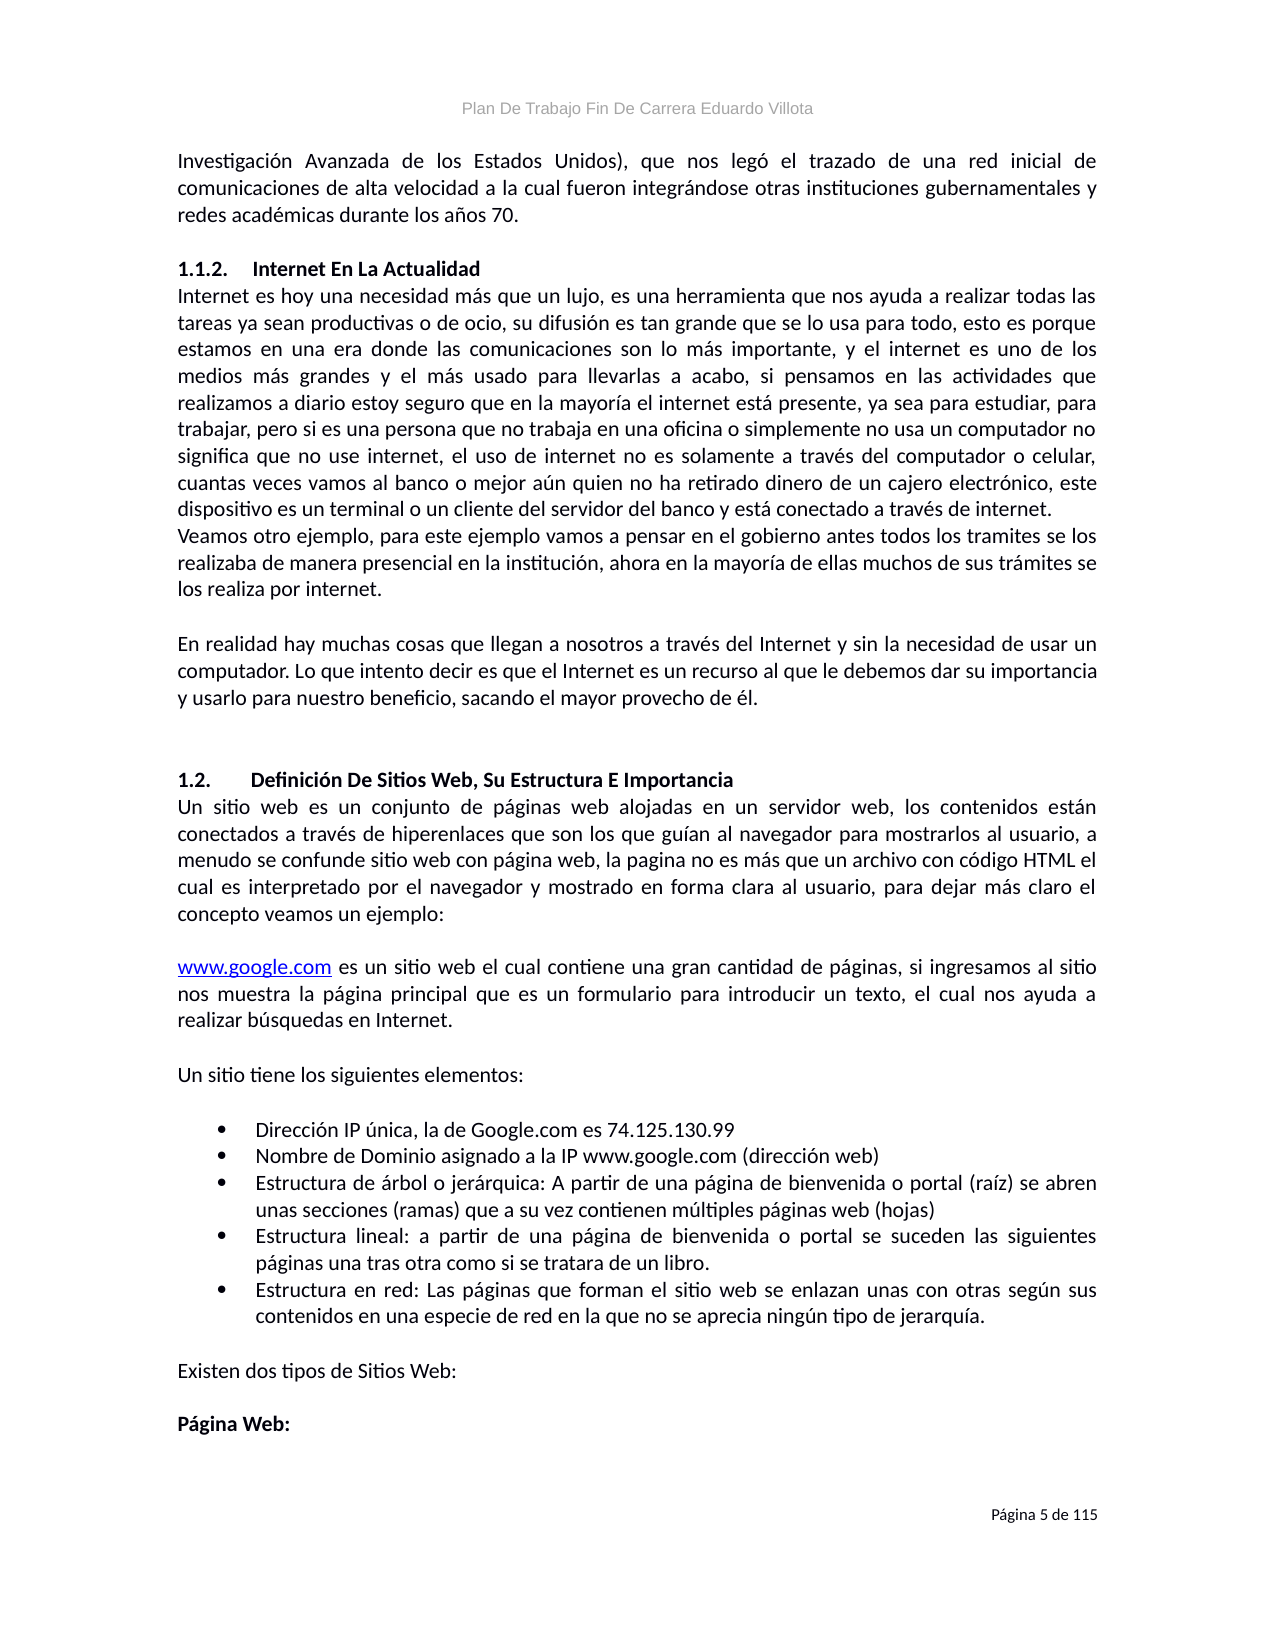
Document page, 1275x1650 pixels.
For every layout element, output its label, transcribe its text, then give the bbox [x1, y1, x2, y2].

text En realidad hay muchas cosas que llegan a nosotros a través del Internet y sin la necesidad de usar un computador. Lo que intento decir es que el Internet es un recurso al que le debemos dar su importancia y usarlo para nuestro beneficio, sacando el mayor provecho de él. [177, 630, 1098, 710]
list Definición De Sitios Web, Su Estructura E Importancia [177, 766, 1098, 793]
text Página Web: [177, 1410, 1098, 1437]
text www.google.com es un sitio web el cual contiene una gran cantidad de páginas, si ingresamos al sitio nos muestra la página principal que es un formulario para introducir un texto, el cual nos ayuda a realizar búsquedas en Internet. [177, 953, 1098, 1033]
text Investigación Avanzada de los Estados Unidos), que nos legó el trazado de una red inicial de comunicaciones de alta velocidad a la cual fueron integrándose otras instituciones gubernamentales y redes académicas durante los años 70. [177, 148, 1098, 228]
list Dirección IP única, la de Google.com es 74.125.130.99 [218, 1116, 1098, 1142]
list Estructura lineal: a partir de una página de bienvenida o portal se suceden las siguientes páginas una tras otra como si se tratara de un libro. [218, 1222, 1098, 1276]
text Un sitio tiene los siguientes elementos: [177, 1061, 1098, 1088]
text Veamos otro ejemplo, para este ejemplo vamos a pensar en el gobierno antes todos los tramites se los realizaba de manera presencial en la institución, ahora en la mayoría de ellas muchos de sus trámites se los realiza por internet. [177, 522, 1098, 602]
text Existen dos tipos de Sitios Web: [177, 1357, 1098, 1384]
list Nombre de Dominio asignado a la IP www.google.com (dirección web) [218, 1142, 1098, 1169]
list Estructura en red: Las páginas que forman el sitio web se enlazan unas con otras según sus contenidos en una especie de red en la que no se aprecia ningún tipo de jerarquía. [218, 1276, 1098, 1329]
text Un sitio web es un conjunto de páginas web alojadas en un servidor web, los contenidos están conectados a través de hiperenlaces que son los que guían al navegador para mostrarlos al usuario, a menudo se confunde sitio web con página web, la pagina no es más que un archivo con código HTML el cual es interpretado por el navegador y mostrado en forma clara al usuario, para dejar más claro el concepto veamos un ejemplo: [177, 793, 1098, 926]
text Internet es hoy una necesidad más que un lujo, es una herramienta que nos ayuda a realizar todas las tareas ya sean productivas o de ocio, su difusión es tan grande que se lo usa para todo, esto es porque estamos en una era donde las comunicaciones son lo más importante, y el internet es uno de los medios más grandes y el más usado para llevarlas a acabo, si pensamos en las actividades que realizamos a diario estoy seguro que en la mayoría el internet está presente, ya sea para estudiar, para trabajar, pero si es una persona que no trabaja en una oficina o simplemente no usa un computador no significa que no use internet, el uso de internet no es solamente a través del computador o celular, cuantas veces vamos al banco o mejor aún quien no ha retirado dinero de un cajero electrónico, este dispositivo es un terminal o un cliente del servidor del banco y está conectado a través de internet. [177, 282, 1098, 522]
list Internet En La Actualidad [177, 256, 1098, 282]
list Estructura de árbol o jerárquica: A partir de una página de bienvenida o portal (raíz) se abren unas secciones (ramas) que a su vez contienen múltiples páginas web (hojas) [218, 1169, 1098, 1222]
